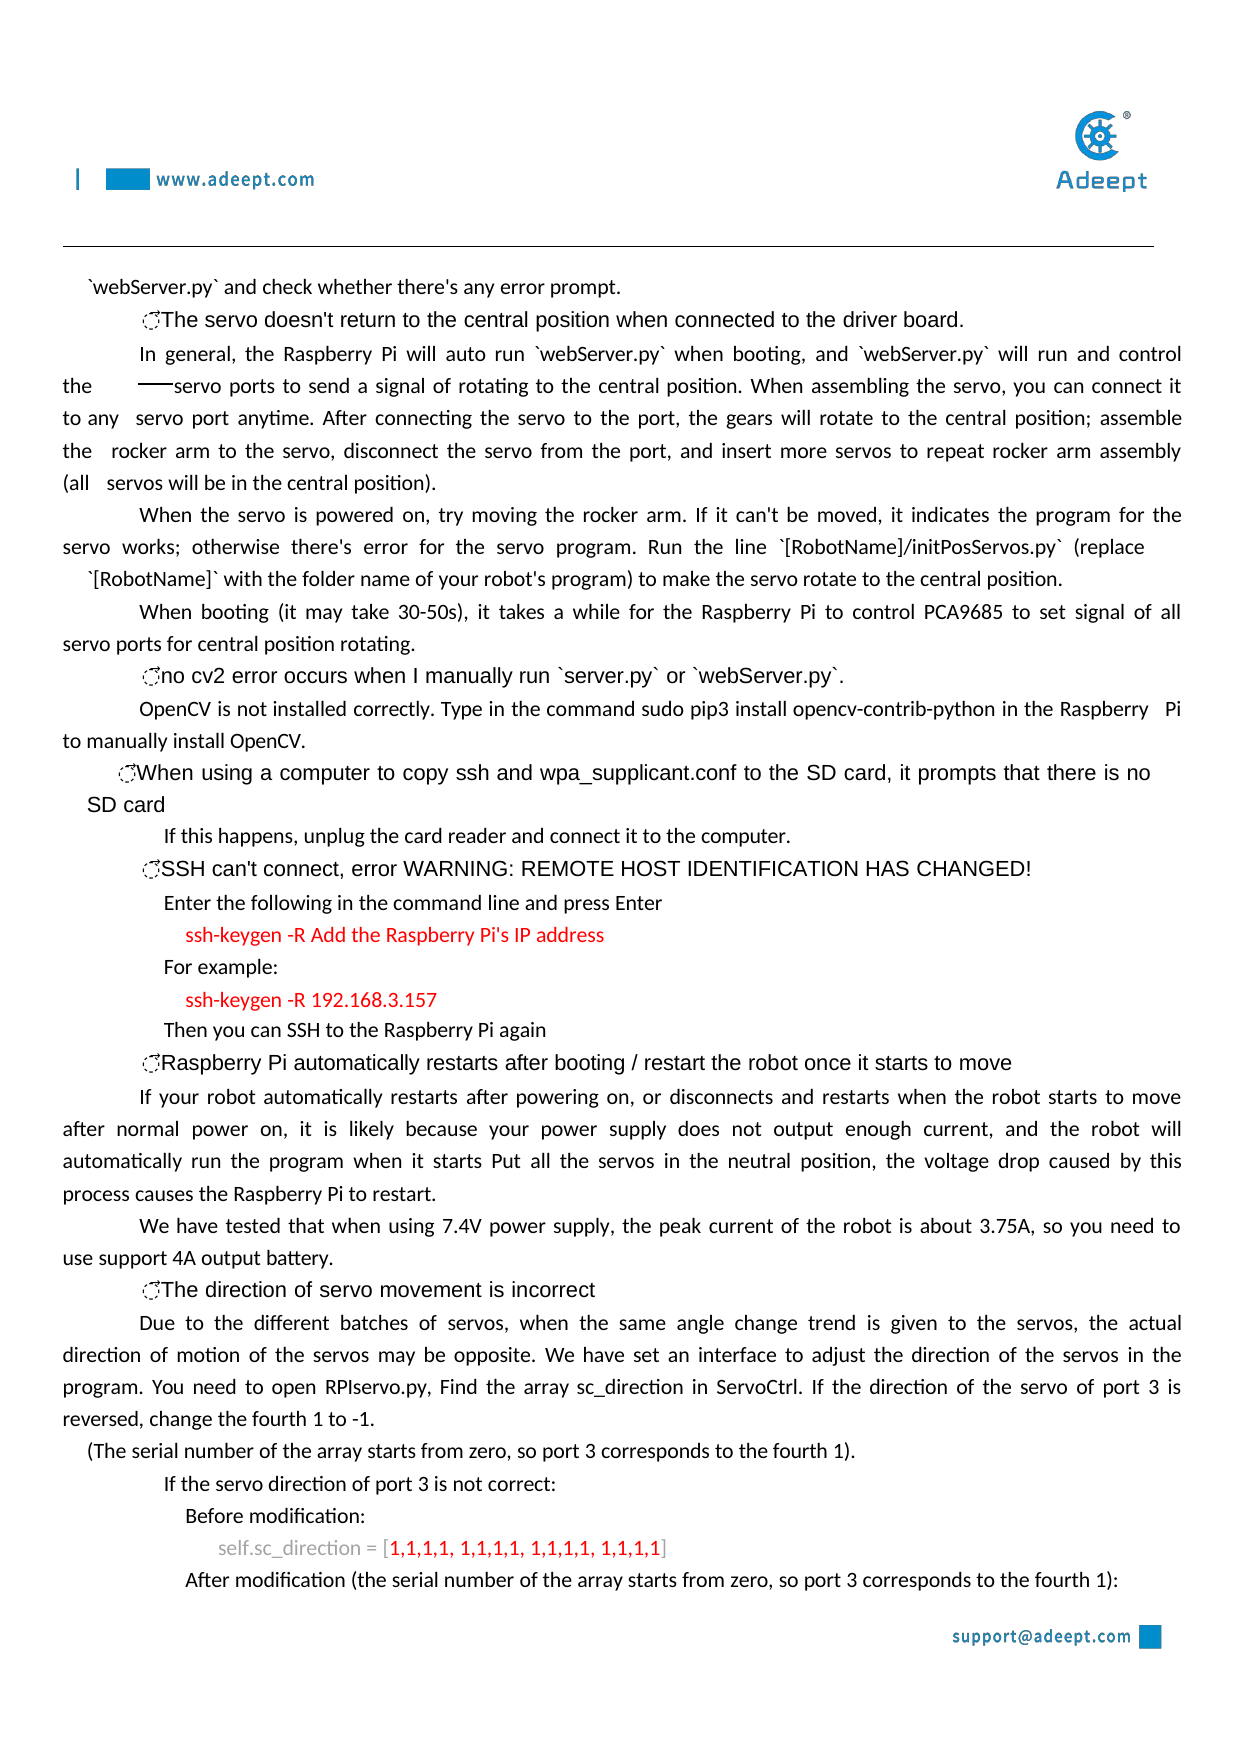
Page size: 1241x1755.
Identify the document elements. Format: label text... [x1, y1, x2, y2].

text OpenCV is not installed correctly. Type in the command sudo pip3 install opencv-contrib-python in the Raspberry Pi to manually install OpenCV. [62, 695, 1182, 753]
text When the servo is powered on, try moving the rocker arm. If it can't be moved, it indicates the program for the servo works; otherwise there's error for the servo program. Run the line `[RobotName]/initPosServos.py` (replace [62, 501, 1182, 560]
text ⃗The servo doesn't return to the central position when connected to the driver board. [141, 299, 1195, 335]
text Due to the different batches of servos, when the same angle change trend is given to the servos, the actual direction of motion of the servos may be opposite. We have set an interface to adjust the direction of the servos in the program. You need to open RPIservo.py, Find the array sc_direction in ServoCtrl. If the direction of the servo of port 3 is reversed, change the fourth 1 to -1. [62, 1309, 1183, 1432]
text When booting (it may take 30-50s), it takes a while for the Raspberry Pi to control PCA9685 to set signal of all servo ports for central position rotating. [62, 598, 1182, 657]
text `[RobotName]` with the folder name of your robot's program) to make the servo rotate to the central position. [87, 566, 1195, 592]
picture [947, 1625, 1139, 1649]
picture [1056, 111, 1147, 192]
text ⃗The direction of servo movement is incorrect [141, 1276, 1195, 1303]
text SD card [87, 792, 1195, 817]
text Enter the following in the command line and press Enter ssh-keygen -R Add the Raspberry Pi's IP address [163, 889, 663, 948]
text After modification (the serial number of the array starts from zero, so port 3 corresponds to the fourth 1): [185, 1567, 1121, 1593]
text If your robot automatically restarts after powering on, or disconnects and restarts when the robot starts to move after normal power on, it is likely because your power supply does not output enough current, and the robot will automatically run the program when it starts Put all the servos in the neutral position, the voltage drop caused by this process causes the Raspberry Pi to restart. [62, 1083, 1182, 1206]
text If this happens, unplug the card reader and connect it to the computer. [163, 824, 1195, 848]
text (The serial number of the array starts from zero, so port 3 corresponds to the fourth 1). [87, 1437, 1195, 1464]
text If the servo direction of port 3 is not correct: Before modification: [163, 1470, 587, 1529]
text We have tested that when using 7.4V power supply, the peak current of the robot is about 3.75A, so you need to use support 4A output battery. [62, 1212, 1182, 1271]
text ⃗When using a computer to copy ssh and wpa_supplicant.conf to the SD card, it prompts that there is no [62, 759, 1195, 786]
text ⃗Raspberry Pi automatically restarts after booting / restart the robot once it starts to move [141, 1042, 1195, 1078]
text `webServer.py` and check whether there's any error prompt. [87, 275, 1195, 299]
text For example: [163, 953, 1195, 980]
text self.sc_direction = [1,1,1,1, 1,1,1,1, 1,1,1,1, 1,1,1,1] [218, 1534, 1195, 1561]
picture [75, 167, 343, 191]
text ⃗SSH can't connect, error WARNING: REMOTE HOST IDENTIFICATION HAS CHANGED! [141, 848, 1195, 884]
text In general, the Raspberry Pi will auto run `webServer.py` when booting, and `webServer.py` will run and control the servo ports to send a signal of rotating to the central position. When assembling the servo, you can connect it to any servo port anytime. After connecting the servo to the port, the gears will rotate to the central position; assemble the rocker arm to the servo, disconnect the servo from the port, and insert more servos to repeat rocker arm assembly (all servos will be in the central position). [62, 340, 1183, 496]
text Then you can SSH to the Raspberry Pi again [163, 1018, 1195, 1042]
text ssh-keygen -R 192.168.3.157 [185, 986, 1195, 1012]
text ⃗no cv2 error occurs when I manually run `server.py` or `webServer.py`. [141, 662, 1195, 689]
